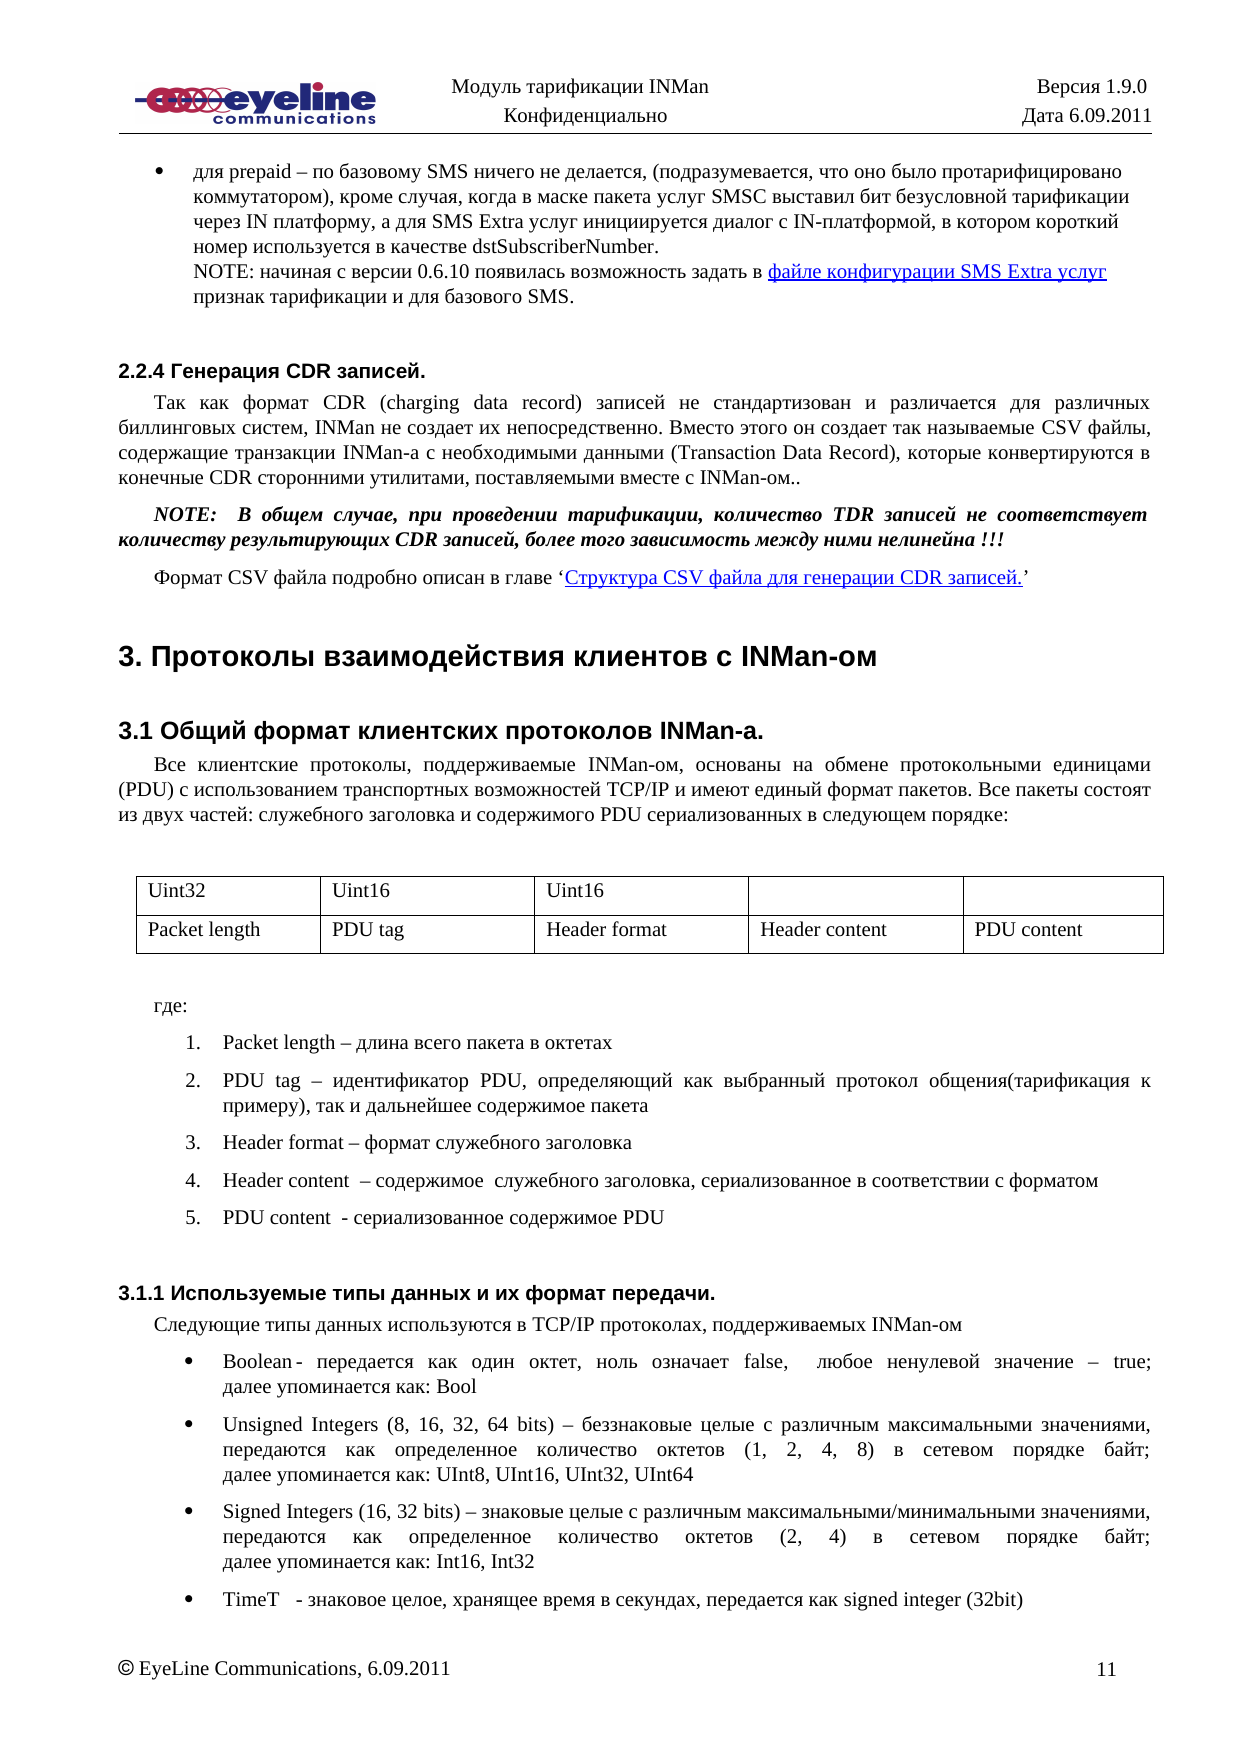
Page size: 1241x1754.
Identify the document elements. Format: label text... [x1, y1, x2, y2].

text где: [118, 992, 1151, 1017]
table_cell PDU tag [321, 916, 534, 953]
text Так как формат CDR (charging data record) записей не стандартизован и различается для различных биллинговых систем, INMan не создает их непосредственно. Вместо этого он создает так называемые CSV файлы, содержащие транзакции INMan-a с необходимыми данными (Transaction Data Record), которые конвертируются в конечные CDR сторонними утилитами, поставляемыми вместе с INMan-ом.. [118, 389, 1151, 489]
subtitle Протоколы взаимодействия клиентов с INMan-ом [118, 639, 1151, 672]
list Header format – формат служебного заголовка [185, 1129, 1151, 1154]
picture [135, 82, 376, 124]
table_header Uint16 [321, 877, 534, 915]
subtitle Используемые типы данных и их формат передачи. [118, 1279, 1151, 1304]
list для prepaid – по базовому SMS ничего не делается, (подразумевается, что оно было протарифицировано коммутатором), кроме случая, когда в маске пакета услуг SMSC выставил бит безусловной тарификации через IN платформу, а для SMS Extra услуг инициируется диалог с IN-платформой, в котором короткий номер используется в качестве dstSubscriberNumber. NOTE: начиная с версии 0.6.10 появилась возможность задать в файле конфигурации SMS Extra услуг признак тарификации и для базового SMS. [156, 158, 1151, 308]
text NOTE: В общем случае, при проведении тарификации, количество TDR записей не соответствует количеству результирующих CDR записей, более того зависимость между ними нелинейна !!! [118, 501, 1151, 551]
table_cell Header content [749, 916, 963, 953]
list Signed Integers (16, 32 bits) – знаковые целые с различным максимальными/минимальными значениями, передаются как определенное количество октетов (2, 4) в сетевом порядке байт; далее упоминается как: Int16, Int32 [185, 1498, 1151, 1573]
subtitle Генерация CDR записей. [118, 358, 1151, 383]
list PDU content - сериализованное содержимое PDU [185, 1204, 1151, 1229]
text Следующие типы данных используются в TCP/IP протоколах, поддерживаемых INMan-ом [118, 1311, 1151, 1336]
table_cell Header format [535, 916, 748, 953]
table_cell Packet length [137, 916, 320, 953]
table_header Uint32 [137, 877, 320, 915]
table_header [964, 877, 1163, 915]
list Unsigned Integers (8, 16, 32, 64 bits) – беззнаковые целые с различным максимальными значениями, передаются как определенное количество октетов (1, 2, 4, 8) в сетевом порядке байт; далее упоминается как: UInt8, UInt16, UInt32, UInt64 [185, 1411, 1151, 1486]
text Все клиентские протоколы, поддерживаемые INMan-ом, основаны на обмене протокольными единицами (PDU) с использованием транспортных возможностей TCP/IP и имеют единый формат пакетов. Все пакеты состоят из двух частей: служебного заголовка и содержимого PDU сериализованных в следующем порядке: [118, 751, 1151, 826]
table_header Uint16 [535, 877, 748, 915]
text Формат CSV файла подробно описан в главе ‘Структура CSV файла для генерации CDR записей.’ [118, 564, 1151, 589]
list Boolean - передается как один октет, ноль означает false, любое ненулевой значение – true; далее упоминается как: Bool [185, 1348, 1151, 1398]
list Packet length – длина всего пакета в октетах [185, 1029, 1151, 1054]
table_cell PDU content [964, 916, 1163, 953]
subtitle Общий формат клиентских протоколов INMan-a. [118, 716, 1151, 745]
list TimeT - знаковое целое, хранящее время в секундах, передается как signed integer (32bit) [185, 1586, 1151, 1611]
list PDU tag – идентификатор PDU, определяющий как выбранный протокол общения(тарификация к примеру), так и дальнейшее содержимое пакета [185, 1067, 1151, 1117]
list Header content – содержимое служебного заголовка, сериализованное в соответствии с форматом [185, 1167, 1151, 1192]
table_header [749, 877, 963, 915]
